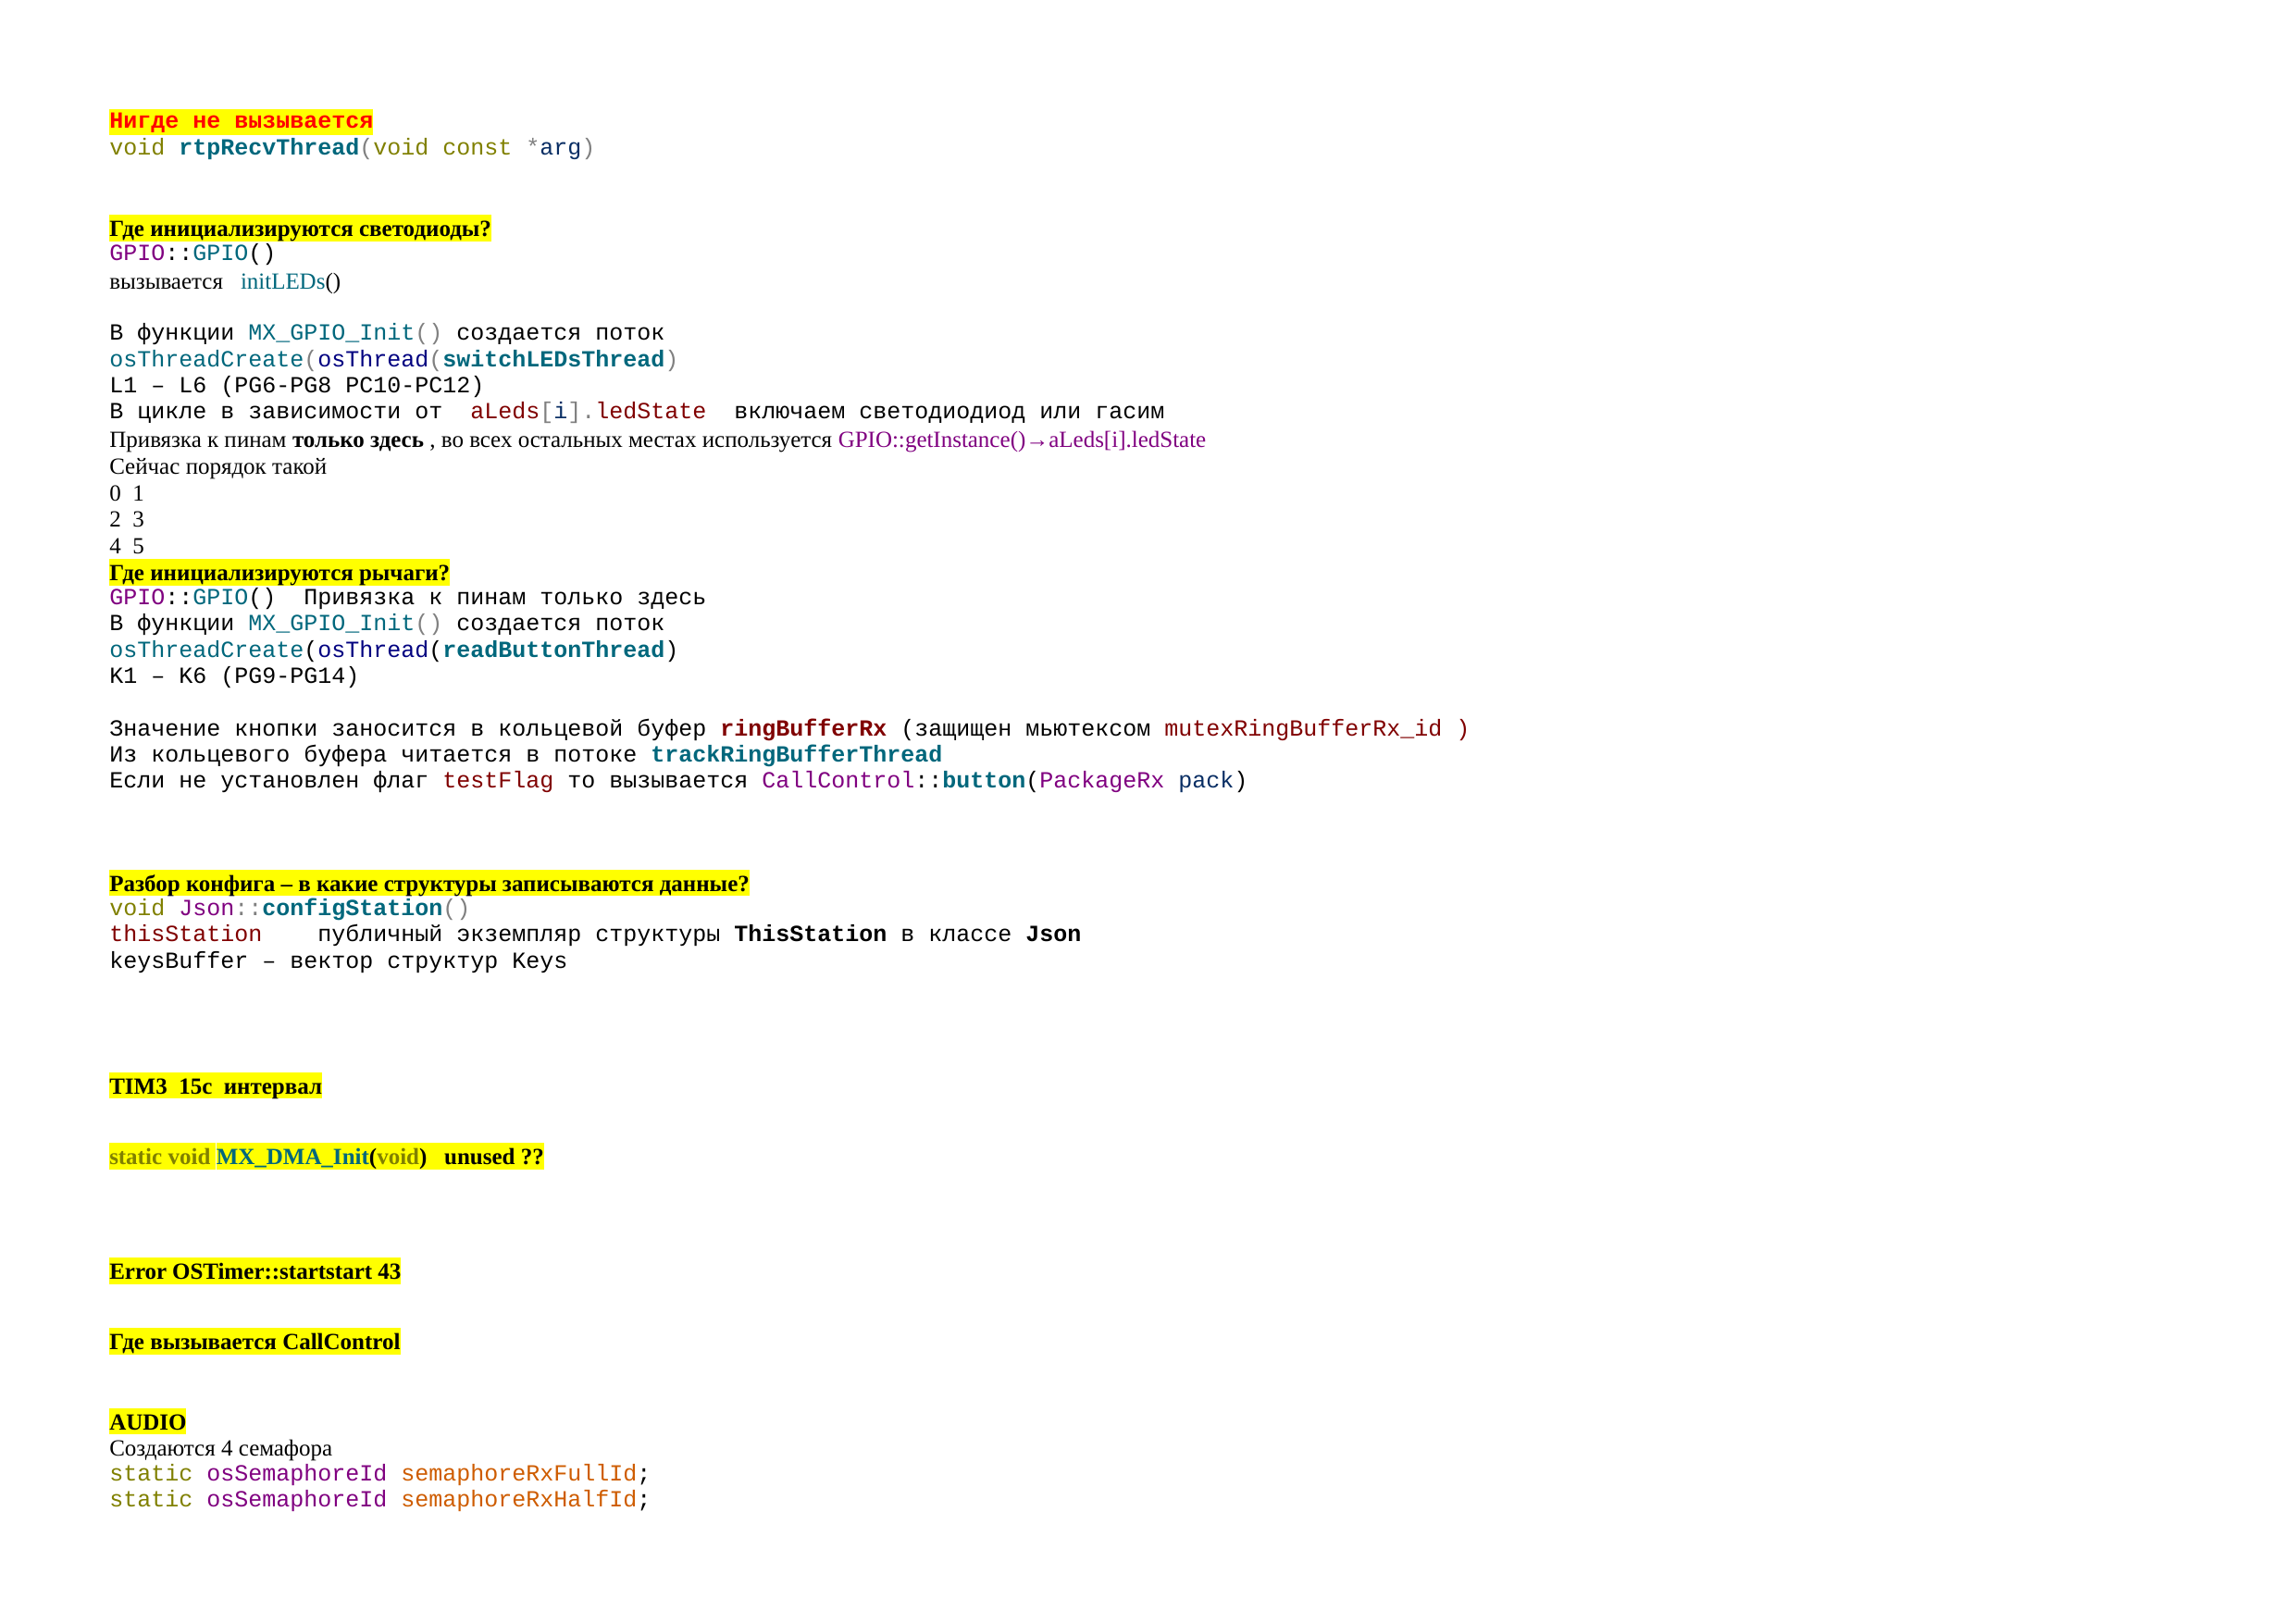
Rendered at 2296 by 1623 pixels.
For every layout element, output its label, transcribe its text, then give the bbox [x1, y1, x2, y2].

text keysBuffer – вектор структур Keys [109, 948, 2186, 974]
text TIM3 15c интервал [109, 1072, 2186, 1098]
text thisStation публичный экземпляр структуры ThisStation в классе Json [109, 923, 2186, 948]
text GPIO::GPIO() [109, 242, 2186, 267]
text Значение кнопки заносится в кольцевой буфер ringBufferRx (защищен мьютексом mutexRingBufferRx_id ) [109, 716, 2186, 743]
text В цикле в зависимости от aLeds[i].ledState включаем светодиодиод или гасим [109, 400, 2186, 426]
text 2 3 [109, 505, 2186, 532]
text L1 – L6 (PG6-PG8 PC10-PC12) [109, 373, 2186, 400]
text static osSemaphoreId semaphoreRxHalfId; [109, 1487, 2186, 1514]
text Где инициализируются рычаги? [109, 559, 2186, 586]
text GPIO::GPIO() Привязка к пинам только здесь [109, 586, 2186, 612]
text Разбор конфига – в какие структуры записываются данные? [109, 870, 2186, 896]
text static void MX_DMA_Init(void) unused ?? [109, 1143, 2186, 1170]
text Где вызывается CallControl [109, 1328, 2186, 1355]
text Error OSTimer::startstart 43 [109, 1258, 2186, 1284]
text Где инициализируются светодиоды? [109, 215, 2186, 242]
text static osSemaphoreId semaphoreRxFullId; [109, 1461, 2186, 1487]
text Из кольцевого буфера читается в потоке trackRingBufferThread [109, 743, 2186, 769]
text Создаются 4 семафора [109, 1434, 2186, 1461]
text osThreadCreate(osThread(readButtonThread) [109, 638, 2186, 664]
text В функции MX_GPIO_Init() создается поток [109, 321, 2186, 347]
text osThreadCreate(osThread(switchLEDsThread) [109, 347, 2186, 373]
text void Json::configStation() [109, 896, 2186, 923]
text В функции MX_GPIO_Init() создается поток [109, 612, 2186, 638]
text void rtpRecvThread(void const *arg) [109, 135, 2186, 162]
text Сейчас порядок такой [109, 452, 2186, 479]
text K1 – K6 (PG9-PG14) [109, 664, 2186, 690]
text Привязка к пинам только здесь , во всех остальных местах используется GPIO::getInstance()→aLeds[i].ledState [109, 426, 2186, 452]
text 0 1 [109, 479, 2186, 505]
text Если не установлен флаг testFlag то вызывается CallControl::button(PackageRx pack) [109, 769, 2186, 795]
text 4 5 [109, 532, 2186, 559]
text Нигде не вызывается [109, 109, 2186, 135]
text вызывается initLEDs() [109, 267, 2186, 294]
text AUDIO [109, 1408, 2186, 1434]
